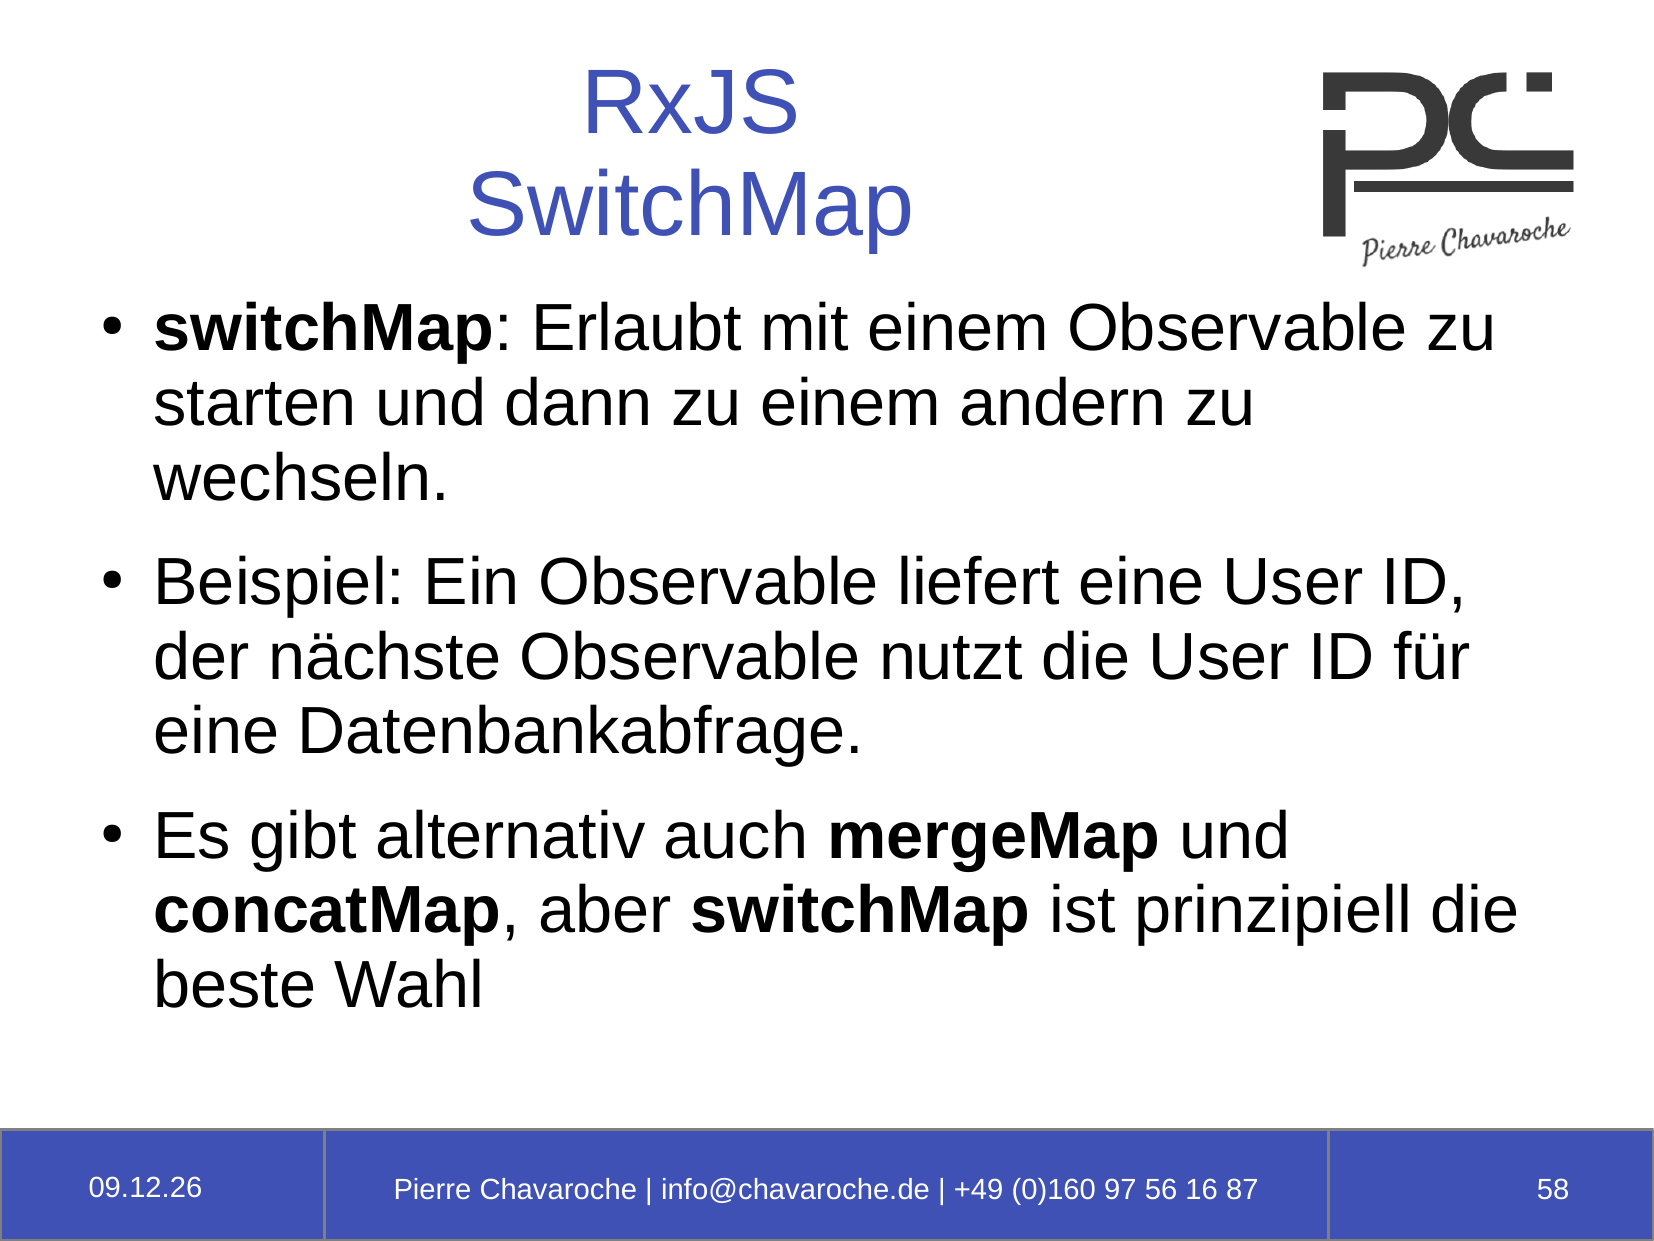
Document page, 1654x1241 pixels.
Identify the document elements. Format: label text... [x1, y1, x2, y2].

picture [1307, 29, 1589, 311]
title RxJS SwitchMap [82, 49, 1300, 257]
list switchMap: Erlaubt mit einem Observable zu starten und dann zu einem andern zu wechseln. Beispiel: Ein Observable liefert eine User ID, der nächste Observable nutzt die User ID für eine Datenbankabfrage. Es gibt alternativ auch mergeMap und concatMap, aber switchMap ist prinzipiell die beste Wahl [82, 290, 1571, 1109]
